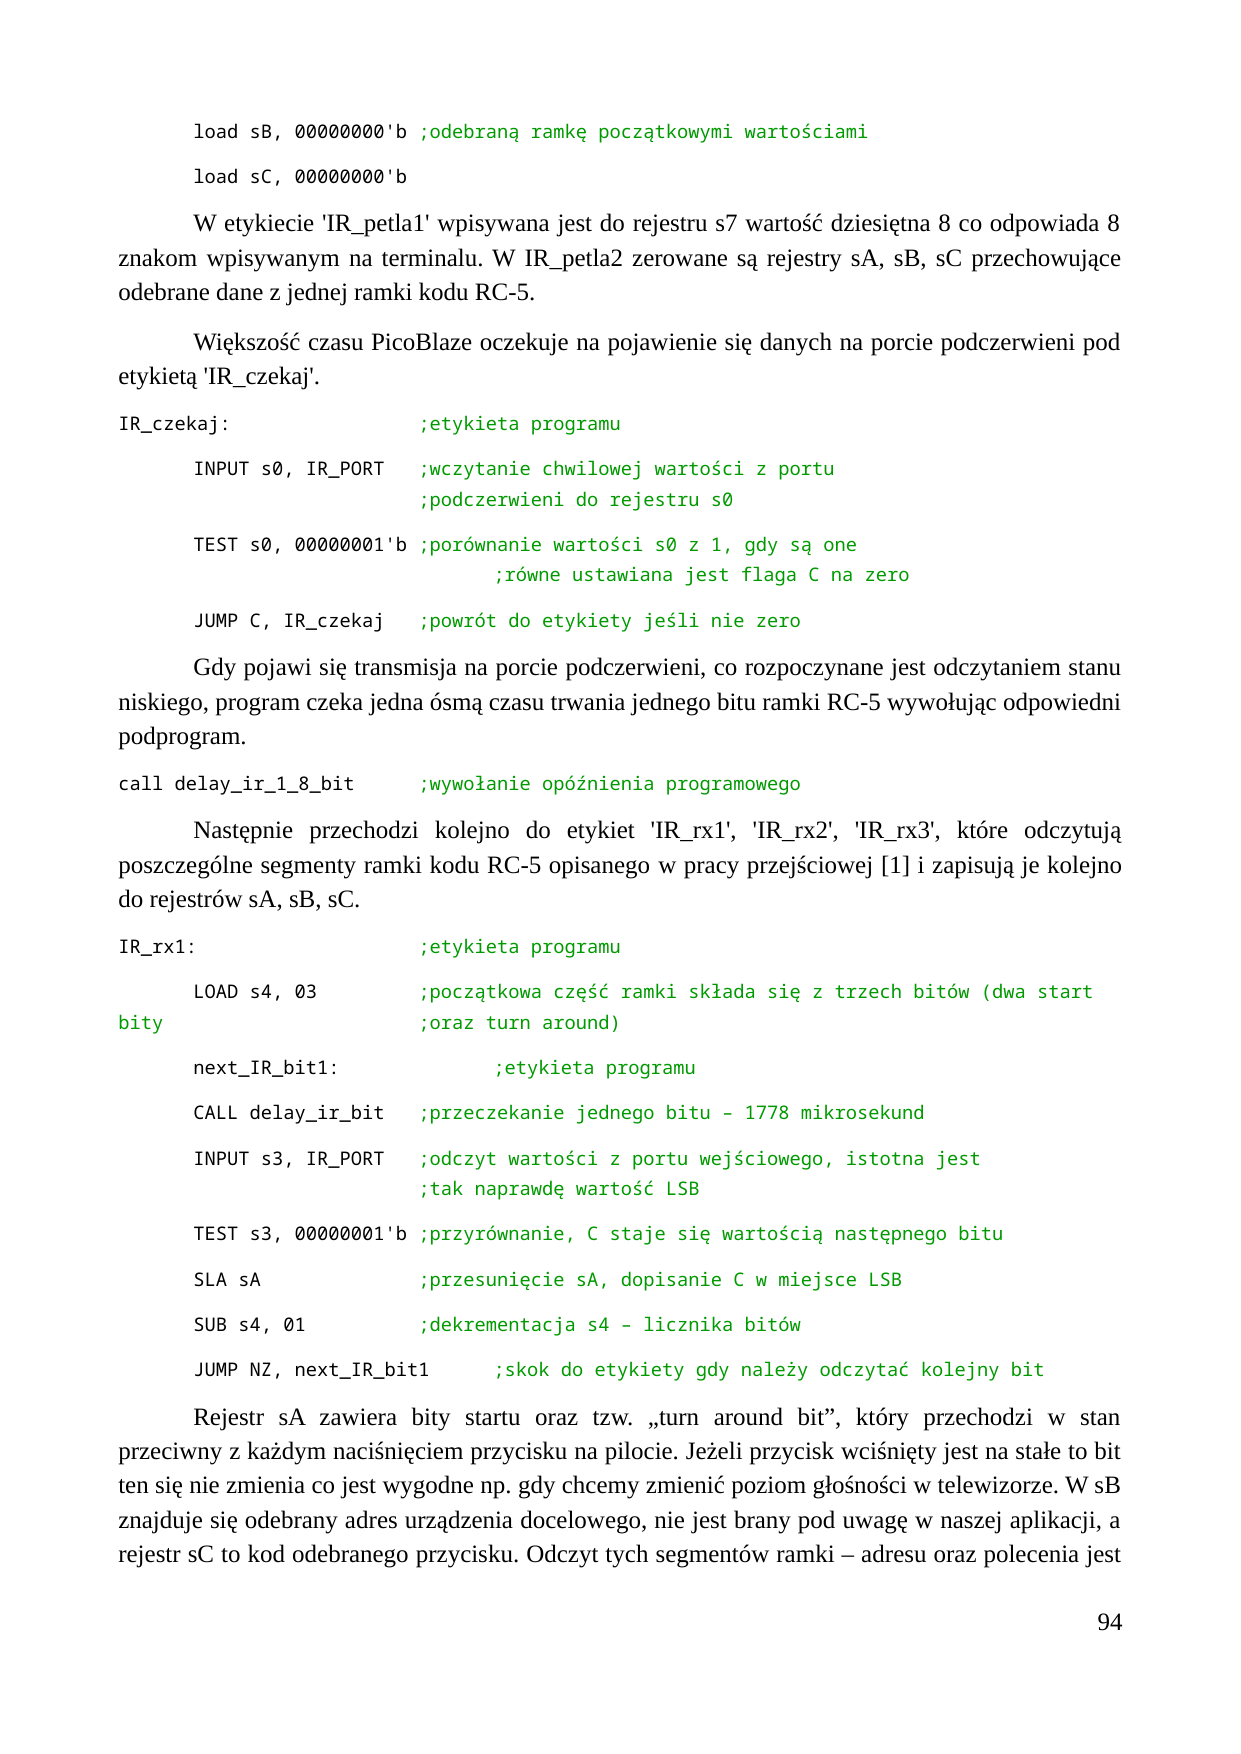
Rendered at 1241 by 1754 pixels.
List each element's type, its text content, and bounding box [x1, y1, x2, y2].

text W etykiecie 'IR_petla1' wpisywana jest do rejestru s7 wartość dziesiętna 8 co odpowiada 8 znakom wpisywanym na terminalu. W IR_petla2 zerowane są rejestry sA, sB, sC przechowujące odebrane dane z jednej ramki kodu RC-5. [118, 208, 1122, 306]
text load sB, 00000000'b ;odebraną ramkę początkowymi wartościami [118, 118, 1122, 144]
text CALL delay_ir_bit ;przeczekanie jednego bitu – 1778 mikrosekund [118, 1100, 1122, 1125]
text load sC, 00000000'b [118, 163, 1122, 189]
text IR_rx1: ;etykieta programu [118, 933, 1122, 959]
text TEST s0, 00000001'b ;porównanie wartości s0 z 1, gdy są one ;równe ustawiana jest flaga C na zero [118, 531, 1122, 587]
text call delay_ir_1_8_bit ;wywołanie opóźnienia programowego [118, 770, 1122, 796]
text JUMP C, IR_czekaj ;powrót do etykiety jeśli nie zero [118, 607, 1122, 632]
text SUB s4, 01 ;dekrementacja s4 – licznika bitów [118, 1311, 1122, 1337]
text LOAD s4, 03 ;początkowa część ramki składa się z trzech bitów (dwa start bity ;oraz turn around) [118, 979, 1122, 1035]
text Rejestr sA zawiera bity startu oraz tzw. „turn around bit”, który przechodzi w stan przeciwny z każdym naciśnięciem przycisku na pilocie. Jeżeli przycisk wciśnięty jest na stałe to bit ten się nie zmienia co jest wygodne np. gdy chcemy zmienić poziom głośności w telewizorze. W sB znajduje się odebrany adres urządzenia docelowego, nie jest brany pod uwagę w naszej aplikacji, a rejestr sC to kod odebranego przycisku. Odczyt tych segmentów ramki – adresu oraz polecenia jest [118, 1402, 1122, 1568]
text next_IR_bit1: ;etykieta programu [118, 1054, 1122, 1080]
text INPUT s0, IR_PORT ;wczytanie chwilowej wartości z portu ;podczerwieni do rejestru s0 [118, 455, 1122, 511]
text IR_czekaj: ;etykieta programu [118, 410, 1122, 436]
text Następnie przechodzi kolejno do etykiet 'IR_rx1', 'IR_rx2', 'IR_rx3', które odczytują poszczególne segmenty ramki kodu RC-5 opisanego w pracy przejściowej [1] i zapisują je kolejno do rejestrów sA, sB, sC. [118, 815, 1122, 913]
text SLA sA ;przesunięcie sA, dopisanie C w miejsce LSB [118, 1266, 1122, 1291]
text JUMP NZ, next_IR_bit1 ;skok do etykiety gdy należy odczytać kolejny bit [118, 1356, 1122, 1382]
text Większość czasu PicoBlaze oczekuje na pojawienie się danych na porcie podczerwieni pod etykietą 'IR_czekaj'. [118, 327, 1122, 390]
text INPUT s3, IR_PORT ;odczyt wartości z portu wejściowego, istotna jest ;tak naprawdę wartość LSB [118, 1145, 1122, 1201]
text Gdy pojawi się transmisja na porcie podczerwieni, co rozpoczynane jest odczytaniem stanu niskiego, program czeka jedna ósmą czasu trwania jednego bitu ramki RC-5 wywołując odpowiedni podprogram. [118, 652, 1122, 750]
text TEST s3, 00000001'b ;przyrównanie, C staje się wartością następnego bitu [118, 1221, 1122, 1246]
